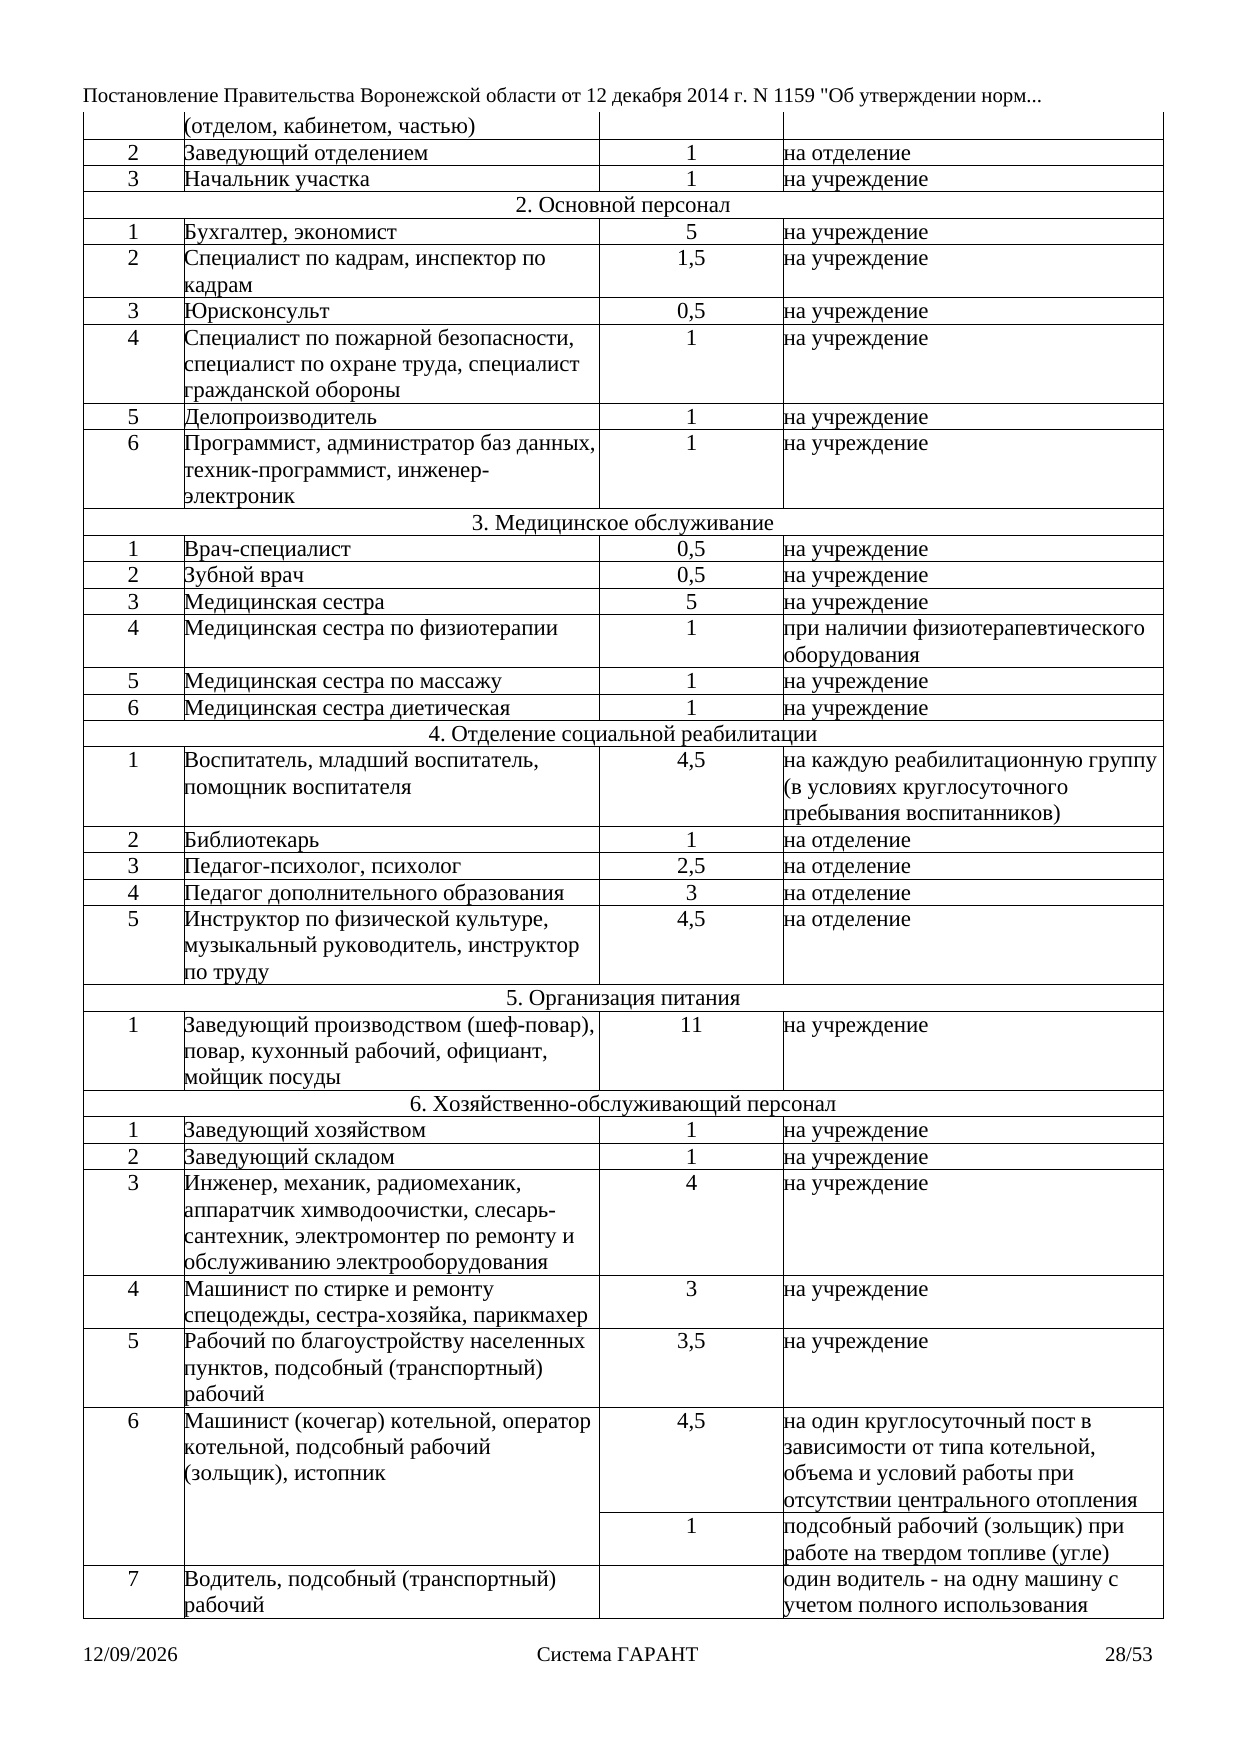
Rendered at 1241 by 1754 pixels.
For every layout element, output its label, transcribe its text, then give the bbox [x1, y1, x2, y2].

table_cell (отделом, кабинетом, частью) [185, 112, 599, 139]
table_cell на учреждение [784, 1144, 1163, 1169]
table_cell на учреждение [784, 430, 1163, 508]
table_cell 3,5 [600, 1329, 783, 1407]
table_cell 3 [84, 589, 184, 614]
table_cell 1 [600, 695, 783, 720]
table_cell Рабочий по благоустройству населенных пунктов, подсобный (транспортный) рабочий [185, 1329, 599, 1407]
table_cell 3 [600, 1276, 783, 1328]
table_cell 6 [84, 430, 184, 508]
table_cell Медицинская сестра [185, 589, 599, 614]
table_cell 4,5 [600, 747, 783, 826]
table_cell 3. Медицинское обслуживание [84, 509, 1163, 535]
table_cell на учреждение [784, 298, 1163, 324]
table_cell Специалист по кадрам, инспектор по кадрам [185, 245, 599, 297]
table_cell Воспитатель, младший воспитатель, помощник воспитателя [185, 747, 599, 826]
table_cell 2 [84, 245, 184, 297]
table_cell 1,5 [600, 245, 783, 297]
table_cell 7 [84, 1566, 184, 1618]
table_cell 2 [84, 140, 184, 165]
table_cell 2 [84, 1144, 184, 1169]
table_cell 1 [600, 1513, 783, 1565]
table_cell [600, 1566, 783, 1618]
table_cell на отделение [784, 827, 1163, 852]
table_cell Зубной врач [185, 562, 599, 588]
table_cell Машинист по стирке и ремонту спецодежды, сестра-хозяйка, парикмахер [185, 1276, 599, 1328]
table_cell на учреждение [784, 166, 1163, 191]
table_cell 5 [84, 404, 184, 429]
table_cell на учреждение [784, 1329, 1163, 1407]
table_cell Медицинская сестра по физиотерапии [185, 615, 599, 667]
table_cell на отделение [784, 140, 1163, 165]
table_cell Заведующий отделением [185, 140, 599, 165]
table_cell Делопроизводитель [185, 404, 599, 429]
table_cell 4,5 [600, 906, 783, 984]
table_cell Заведующий хозяйством [185, 1117, 599, 1143]
table_cell 2 [84, 827, 184, 852]
table_cell 3 [84, 166, 184, 191]
table_cell 4 [84, 880, 184, 905]
table_cell Начальник участка [185, 166, 599, 191]
table_cell Водитель, подсобный (транспортный) рабочий [185, 1566, 599, 1618]
table_cell 1 [600, 430, 783, 508]
table_cell Бухгалтер, экономист [185, 219, 599, 244]
table_cell 4 [84, 1276, 184, 1328]
table_cell на учреждение [784, 668, 1163, 694]
table_cell при наличии физиотерапевтического оборудования [784, 615, 1163, 667]
table_cell 1 [84, 219, 184, 244]
table_cell на учреждение [784, 1117, 1163, 1143]
table_cell один водитель - на одну машину с учетом полного использования [784, 1566, 1163, 1618]
table_cell 1 [600, 140, 783, 165]
table_cell Специалист по пожарной безопасности, специалист по охране труда, специалист гражданской обороны [185, 325, 599, 403]
table_cell на учреждение [784, 219, 1163, 244]
table_cell 4 [84, 615, 184, 667]
table_cell 1 [600, 325, 783, 403]
table_cell на учреждение [784, 589, 1163, 614]
table_cell 1 [600, 1117, 783, 1143]
table_cell 4 [600, 1170, 783, 1275]
table_cell на учреждение [784, 245, 1163, 297]
table_cell 4 [84, 325, 184, 403]
table_cell 1 [600, 166, 783, 191]
table_cell 1 [600, 827, 783, 852]
table_cell на отделение [784, 880, 1163, 905]
table_cell 1 [84, 536, 184, 561]
table_cell на один круглосуточный пост в зависимости от типа котельной, объема и условий работы при отсутствии центрального отопления [784, 1408, 1163, 1512]
table_cell 0,5 [600, 298, 783, 324]
table_cell 1 [600, 615, 783, 667]
table_cell Педагог-психолог, психолог [185, 853, 599, 879]
table_cell на учреждение [784, 1276, 1163, 1328]
table_cell 1 [600, 404, 783, 429]
table_cell на учреждение [784, 536, 1163, 561]
table_cell 3 [84, 298, 184, 324]
table_cell [784, 112, 1163, 139]
table_cell 4. Отделение социальной реабилитации [84, 721, 1163, 746]
table_cell [600, 112, 783, 139]
table_cell 5 [84, 1329, 184, 1407]
table_cell 6 [84, 695, 184, 720]
table_cell Врач-специалист [185, 536, 599, 561]
table_cell 6. Хозяйственно-обслуживающий персонал [84, 1091, 1163, 1116]
table_cell 6 [84, 1408, 184, 1565]
table_cell 1 [84, 747, 184, 826]
table_cell 2. Основной персонал [84, 192, 1163, 218]
table_cell [84, 112, 184, 139]
table_cell на учреждение [784, 1170, 1163, 1275]
table_cell Заведующий складом [185, 1144, 599, 1169]
table_cell на отделение [784, 906, 1163, 984]
table_cell на каждую реабилитационную группу (в условиях круглосуточного пребывания воспитанников) [784, 747, 1163, 826]
table_cell 1 [84, 1117, 184, 1143]
table_cell подсобный рабочий (зольщик) при работе на твердом топливе (угле) [784, 1513, 1163, 1565]
table_cell Машинист (кочегар) котельной, оператор котельной, подсобный рабочий (зольщик), истопник [185, 1408, 599, 1565]
table_cell 5. Организация питания [84, 985, 1163, 1011]
table_cell Инструктор по физической культуре, музыкальный руководитель, инструктор по труду [185, 906, 599, 984]
table_cell 5 [84, 668, 184, 694]
table_cell 5 [600, 589, 783, 614]
table_cell на учреждение [784, 562, 1163, 588]
table_cell 3 [84, 1170, 184, 1275]
table_cell Программист, администратор баз данных, техник-программист, инженер-электроник [185, 430, 599, 508]
table_cell на учреждение [784, 1012, 1163, 1090]
table_cell 1 [600, 1144, 783, 1169]
table_cell 5 [84, 906, 184, 984]
table_cell Библиотекарь [185, 827, 599, 852]
table_cell Медицинская сестра по массажу [185, 668, 599, 694]
table_cell 0,5 [600, 562, 783, 588]
table_cell на учреждение [784, 404, 1163, 429]
table_cell 5 [600, 219, 783, 244]
table_cell 2,5 [600, 853, 783, 879]
table_cell 3 [600, 880, 783, 905]
table_cell Юрисконсульт [185, 298, 599, 324]
table_cell 11 [600, 1012, 783, 1090]
table_cell 3 [84, 853, 184, 879]
table_cell на учреждение [784, 325, 1163, 403]
table_cell 1 [84, 1012, 184, 1090]
table_cell на учреждение [784, 695, 1163, 720]
table_cell Медицинская сестра диетическая [185, 695, 599, 720]
table_cell Заведующий производством (шеф-повар), повар, кухонный рабочий, официант, мойщик посуды [185, 1012, 599, 1090]
table_cell Инженер, механик, радиомеханик, аппаратчик химводоочистки, слесарь-сантехник, электромонтер по ремонту и обслуживанию электрооборудования [185, 1170, 599, 1275]
table_cell Педагог дополнительного образования [185, 880, 599, 905]
table_cell 4,5 [600, 1408, 783, 1512]
table_cell 1 [600, 668, 783, 694]
table_cell на отделение [784, 853, 1163, 879]
table_cell 2 [84, 562, 184, 588]
table_cell 0,5 [600, 536, 783, 561]
